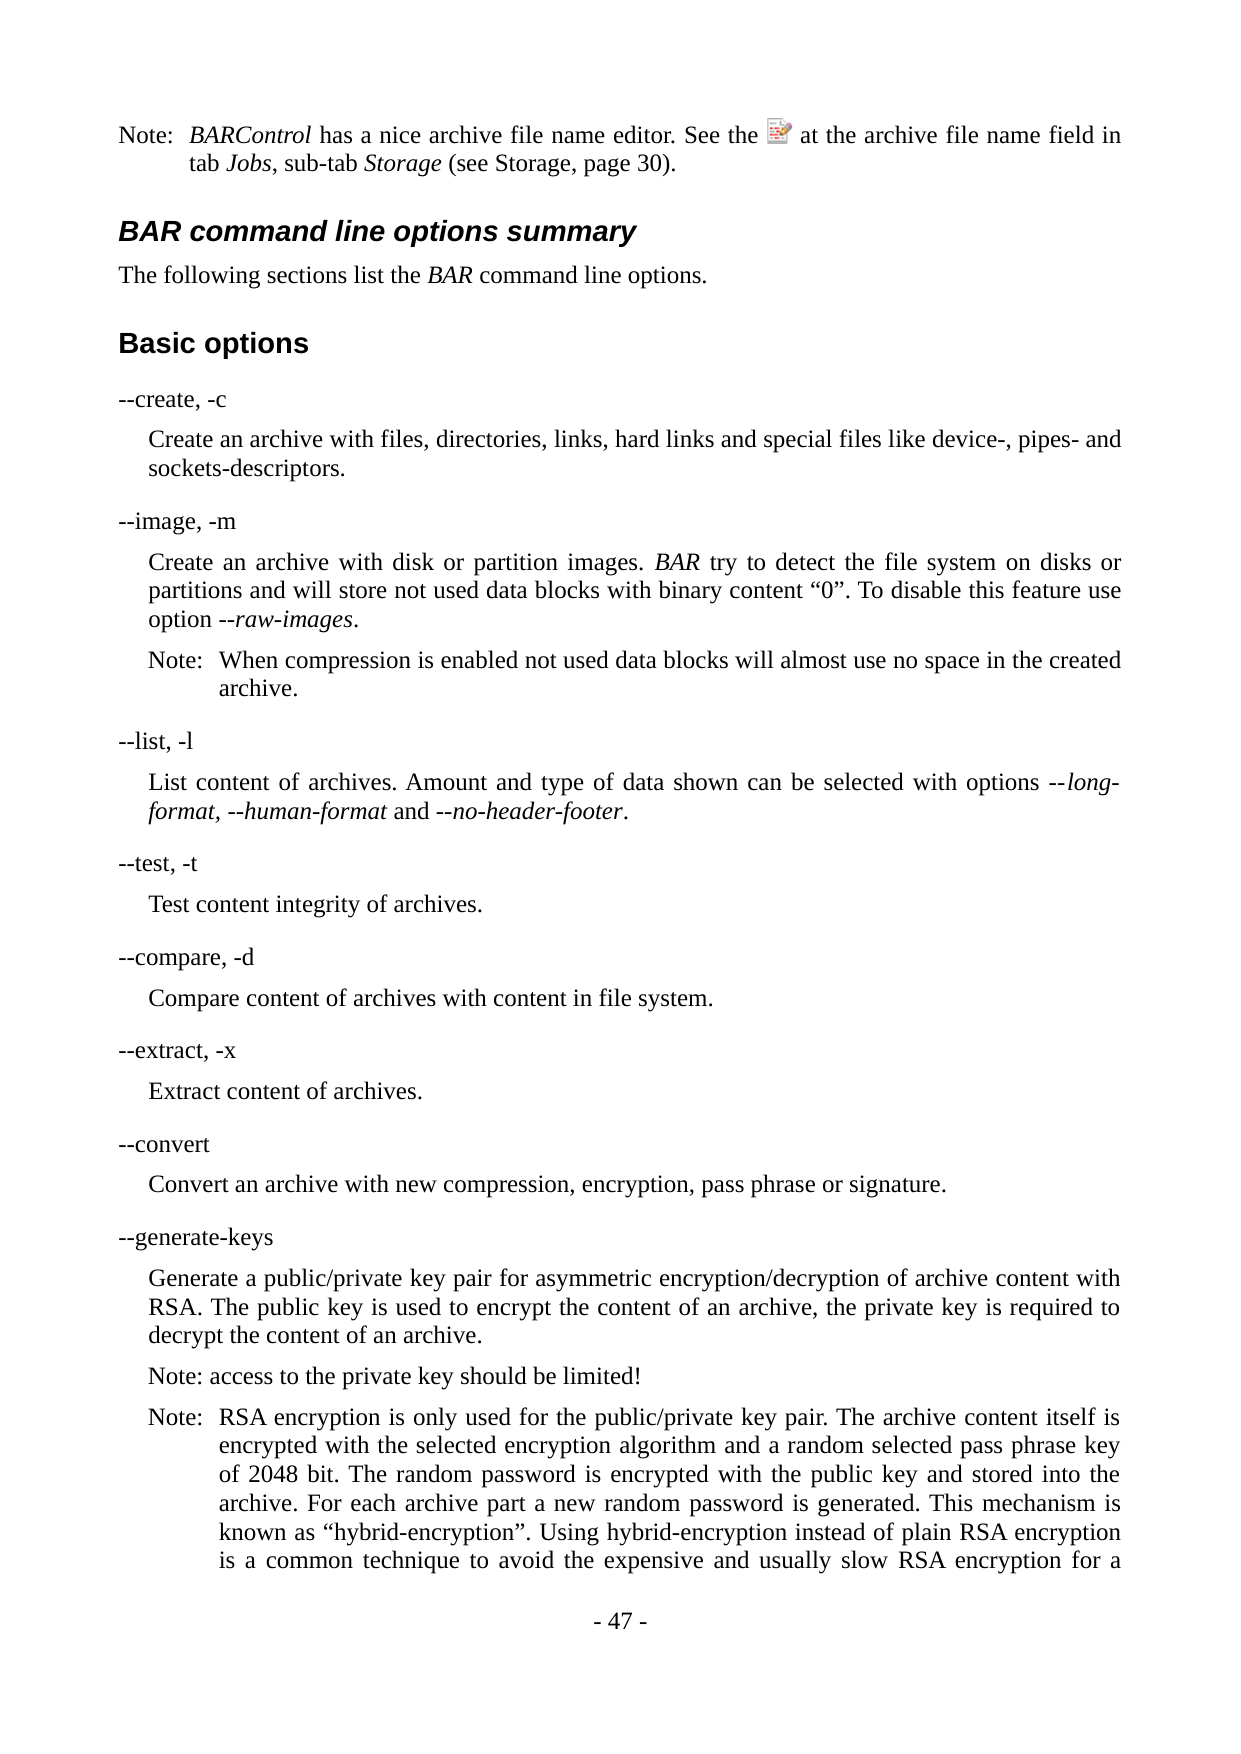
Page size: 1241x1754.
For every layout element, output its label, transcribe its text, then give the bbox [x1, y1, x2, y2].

text Note: access to the private key should be limited! [148, 1361, 1122, 1390]
title --image, -m [118, 506, 1122, 534]
text List content of archives. Amount and type of data shown can be selected with options --long-format, --human-format and --no-header-footer. [148, 767, 1122, 824]
text Create an archive with disk or partition images. BAR try to detect the file system on disks or partitions and will store not used data blocks with binary content “0”. To disable this feature use option --raw-images. [148, 547, 1122, 633]
subtitle Basic options [118, 326, 1122, 359]
text Test content integrity of archives. [148, 889, 1122, 918]
text The following sections list the BAR command line options. [118, 260, 1122, 289]
text Convert an archive with new compression, encryption, pass phrase or signature. [148, 1169, 1122, 1198]
text Note: When compression is enabled not used data blocks will almost use no space in the created archive. [148, 645, 1122, 702]
text Generate a public/private key pair for asymmetric encryption/decryption of archive content with RSA. The public key is used to encrypt the content of an archive, the private key is required to decrypt the content of an archive. [148, 1263, 1122, 1349]
text Extract content of archives. [148, 1076, 1122, 1105]
title --create, -c [118, 384, 1122, 412]
title --extract, -x [118, 1035, 1122, 1064]
title --test, -t [118, 848, 1122, 877]
text Compare content of archives with content in file system. [148, 983, 1122, 1011]
title --generate-keys [118, 1222, 1122, 1251]
text Create an archive with files, directories, links, hard links and special files like device-, pipes- and sockets-descriptors. [148, 424, 1122, 482]
title --list, -l [118, 726, 1122, 755]
title --compare, -d [118, 942, 1122, 971]
text Note: BARControl has a nice archive file name editor. See the at the archive file name field in tab Jobs, sub-tab Storage (see Storage, page 30). [118, 118, 1122, 177]
subtitle BAR command line options summary [118, 214, 1122, 248]
picture [767, 118, 793, 144]
title --convert [118, 1129, 1122, 1157]
text Note: RSA encryption is only used for the public/private key pair. The archive content itself is encrypted with the selected encryption algorithm and a random selected pass phrase key of 2048 bit. The random password is encrypted with the public key and stored into the archive. For each archive part a new random password is generated. This mechanism is known as “hybrid-encryption”. Using hybrid-encryption instead of plain RSA encryption is a common technique to avoid the expensive and usually slow RSA encryption for a [148, 1402, 1122, 1574]
